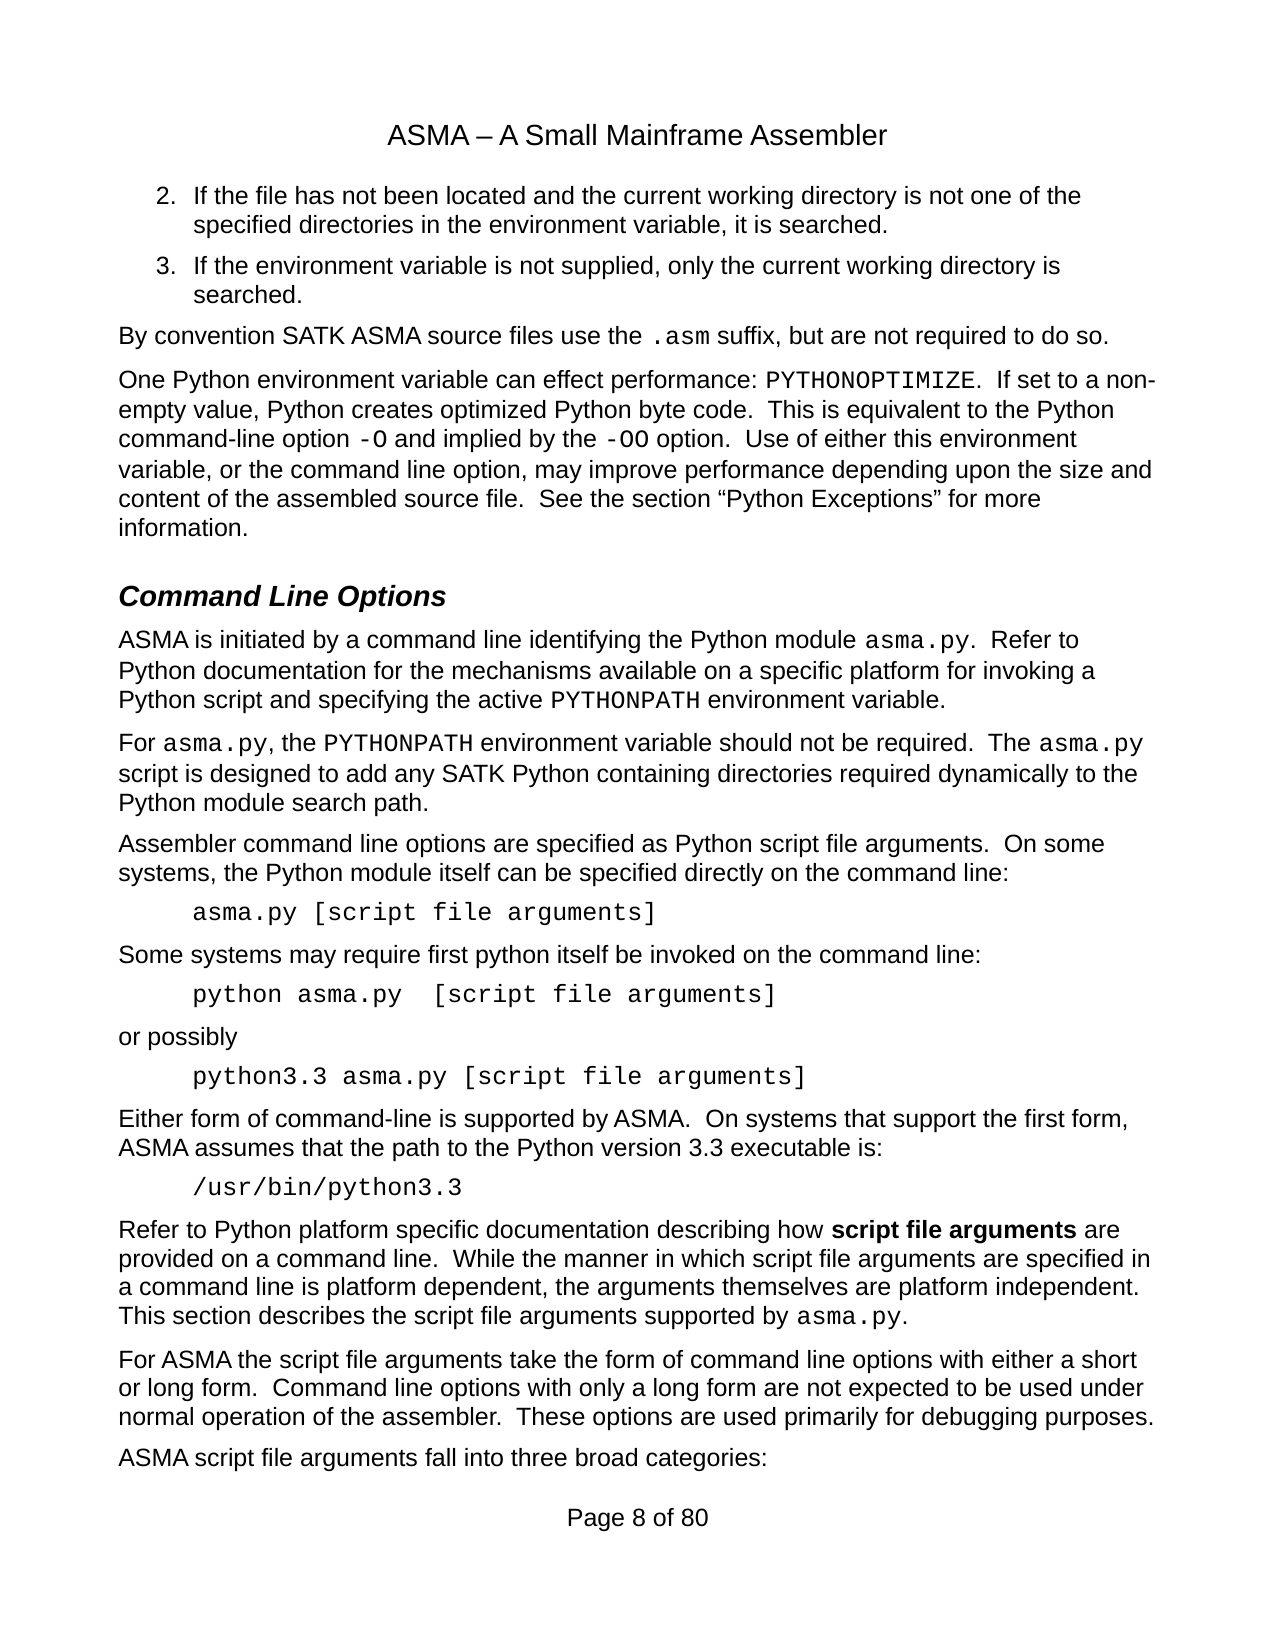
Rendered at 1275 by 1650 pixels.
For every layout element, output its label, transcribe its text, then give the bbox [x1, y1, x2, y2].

text For ASMA the script file arguments take the form of command line options with either a short or long form. Command line options with only a long form are not expected to be used under normal operation of the assembler. These options are used primarily for debugging purposes. [118, 1344, 1157, 1431]
text Assembler command line options are specified as Python script file arguments. On some systems, the Python module itself can be specified directly on the command line: [118, 829, 1157, 887]
text ASMA is initiated by a command line identifying the Python module asma.py. Refer to Python documentation for the mechanisms available on a specific platform for invoking a Python script and specifying the active PYTHONPATH environment variable. [118, 625, 1157, 716]
text /usr/bin/python3.3 [192, 1174, 1157, 1202]
text By convention SATK ASMA source files use the .asm suffix, but are not required to do so. [118, 321, 1157, 352]
list If the file has not been located and the current working directory is not one of the specified directories in the environment variable, it is searched. [156, 181, 1157, 239]
text or possibly [118, 1022, 1157, 1051]
text ASMA script file arguments fall into three broad categories: [118, 1443, 1157, 1472]
subtitle Command Line Options [118, 579, 1157, 612]
text Either form of command-line is supported by ASMA. On systems that support the first form, ASMA assumes that the path to the Python version 3.3 executable is: [118, 1104, 1157, 1162]
text For asma.py, the PYTHONPATH environment variable should not be required. The asma.py script is designed to add any SATK Python containing directories required dynamically to the Python module search path. [118, 728, 1157, 817]
text Refer to Python platform specific documentation describing how script file arguments are provided on a command line. While the manner in which script file arguments are specified in a command line is platform dependent, the arguments themselves are platform independent. This section describes the script file arguments supported by asma.py. [118, 1215, 1157, 1332]
text asma.py [script file arguments] [192, 899, 1157, 927]
text One Python environment variable can effect performance: PYTHONOPTIMIZE. If set to a non-empty value, Python creates optimized Python byte code. This is equivalent to the Python command-line option -O and implied by the -OO option. Use of either this environment variable, or the command line option, may improve performance depending upon the size and content of the assembled source file. See the section “Python Exceptions” for more information. [118, 364, 1157, 541]
list If the environment variable is not supplied, only the current working directory is searched. [156, 251, 1157, 309]
text python3.3 asma.py [script file arguments] [192, 1063, 1157, 1092]
text python asma.py [script file arguments] [192, 981, 1157, 1009]
text Some systems may require first python itself be invoked on the command line: [118, 940, 1157, 969]
